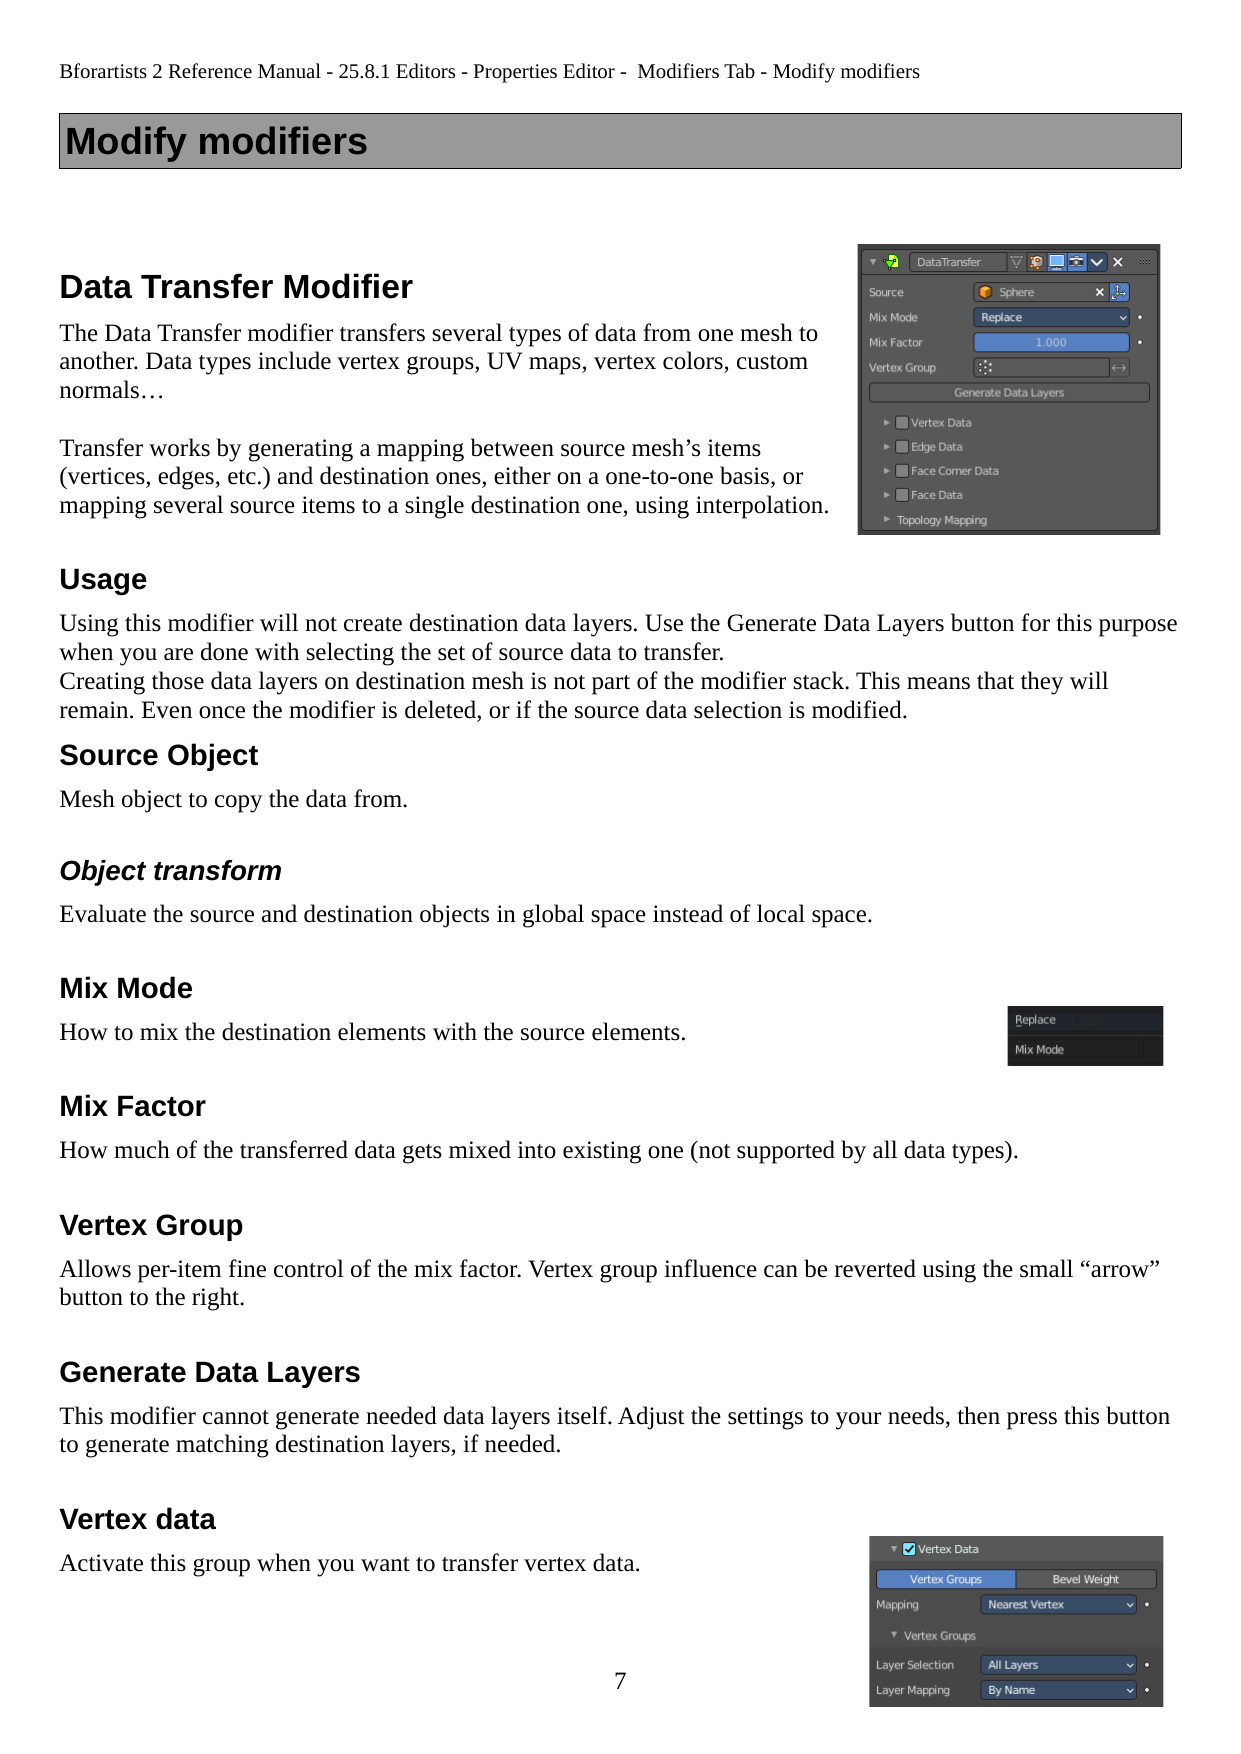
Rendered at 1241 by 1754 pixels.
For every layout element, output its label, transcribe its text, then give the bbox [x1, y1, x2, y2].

subtitle Object transform [59, 854, 1181, 886]
subtitle Vertex data [59, 1502, 1181, 1535]
text How to mix the destination elements with the source elements. [59, 1017, 1007, 1046]
text Activate this group when you want to transfer vertex data. [59, 1548, 869, 1577]
subtitle Mix Mode [59, 971, 1181, 1004]
text Allows per-item fine control of the mix factor. Vertex group influence can be reverted using the small “arrow” button to the right. [59, 1254, 1181, 1311]
text Transfer works by generating a mapping between source mesh’s items (vertices, edges, etc.) and destination ones, either on a one-to-one basis, or mapping several source items to a single destination one, using interpolation. [59, 433, 857, 519]
table_header Modify modifiers [60, 114, 1181, 168]
subtitle Vertex Group [59, 1207, 1181, 1241]
picture [857, 244, 1161, 535]
text This modifier cannot generate needed data layers itself. Adjust the settings to your needs, then press this button to generate matching destination layers, if needed. [59, 1401, 1181, 1458]
text How much of the transferred data gets mixed into existing one (not supported by all data types). [59, 1135, 1181, 1164]
subtitle Generate Data Layers [59, 1354, 1181, 1388]
text Mesh object to copy the data from. [59, 784, 1181, 813]
text Using this modifier will not create destination data layers. Use the Generate Data Layers button for this purpose when you are done with selecting the set of source data to transfer. [59, 608, 1181, 666]
text Creating those data layers on destination mesh is not part of the modifier stack. This means that they will remain. Even once the modifier is deleted, or if the source data selection is modified. [59, 666, 1181, 723]
subtitle Mix Factor [59, 1089, 1181, 1123]
subtitle Source Object [59, 738, 1181, 772]
text The Data Transfer modifier transfers several types of data from one mesh to another. Data types include vertex groups, UV maps, vertex colors, custom normals… [59, 318, 857, 404]
picture [1007, 1006, 1164, 1066]
subtitle [1161, 267, 1181, 305]
subtitle Usage [59, 562, 1181, 596]
picture [869, 1536, 1164, 1707]
subtitle Data Transfer Modifier [59, 267, 857, 305]
text Evaluate the source and destination objects in global space instead of local space. [59, 899, 1181, 927]
